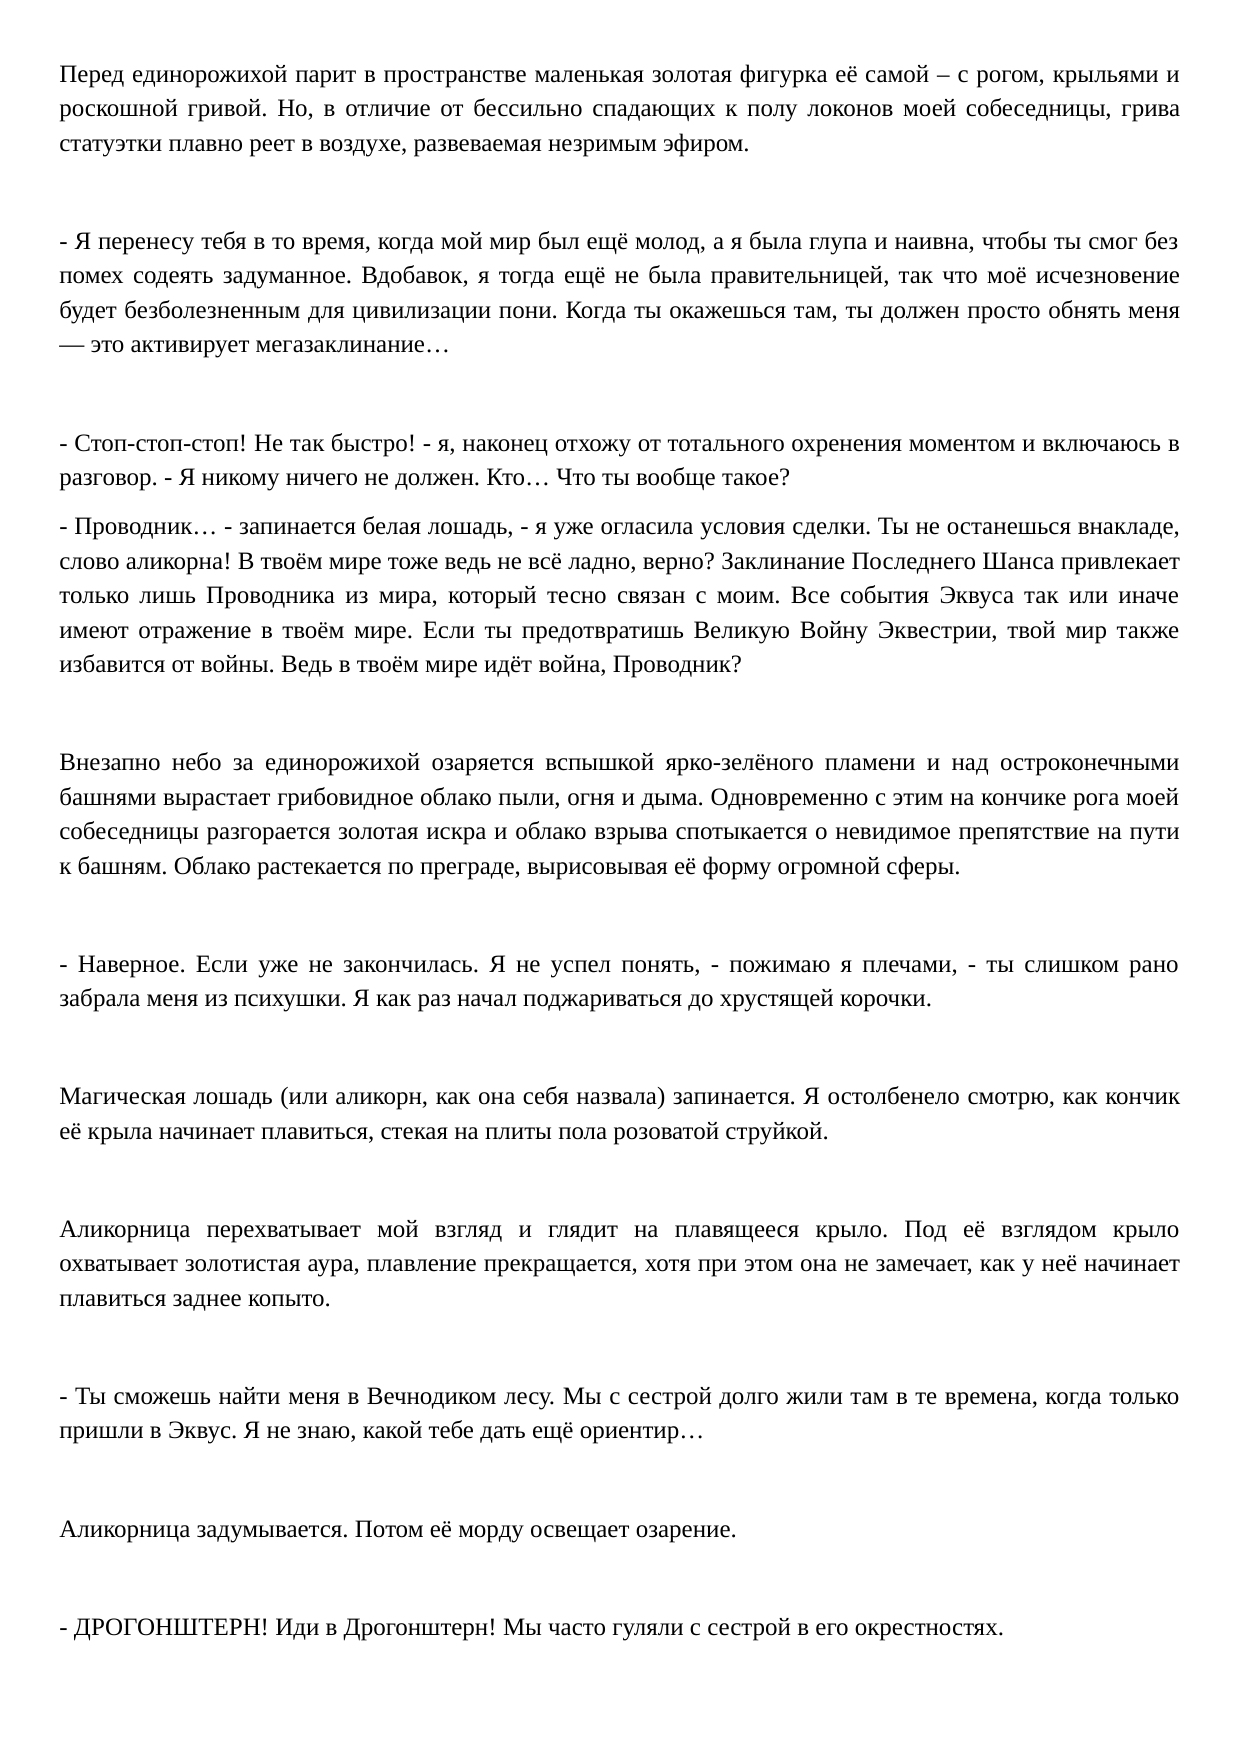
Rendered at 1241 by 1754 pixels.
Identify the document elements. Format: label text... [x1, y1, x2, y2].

text - Ты сможешь найти меня в Вечнодиком лесу. Мы с сестрой долго жили там в те времена, когда только пришли в Эквус. Я не знаю, какой тебе дать ещё ориентир… [59, 1381, 1181, 1444]
text Перед единорожихой парит в пространстве маленькая золотая фигурка её самой – с рогом, крыльями и роскошной гривой. Но, в отличие от бессильно спадающих к полу локонов моей собеседницы, грива статуэтки плавно реет в воздухе, развеваемая незримым эфиром. [59, 59, 1181, 157]
text - ДРОГОНШТЕРН! Иди в Дрогонштерн! Мы часто гуляли с сестрой в его окрестностях. [59, 1612, 1181, 1641]
text - Я перенесу тебя в то время, когда мой мир был ещё молод, а я была глупа и наивна, чтобы ты смог без помех содеять задуманное. Вдобавок, я тогда ещё не была правительницей, так что моё исчезновение будет безболезненным для цивилизации пони. Когда ты окажешься там, ты должен просто обнять меня — это активирует мегазаклинание… [59, 226, 1181, 358]
text Аликорница перехватывает мой взгляд и глядит на плавящееся крыло. Под её взглядом крыло охватывает золотистая аура, плавление прекращается, хотя при этом она не замечает, как у неё начинает плавиться заднее копыто. [59, 1214, 1181, 1312]
text Внезапно небо за единорожихой озаряется вспышкой ярко-зелёного пламени и над остроконечными башнями вырастает грибовидное облако пыли, огня и дыма. Одновременно с этим на кончике рога моей собеседницы разгорается золотая искра и облако взрыва спотыкается о невидимое препятствие на пути к башням. Облако растекается по преграде, вырисовывая её форму огромной сферы. [59, 747, 1181, 879]
text Аликорница задумывается. Потом её морду освещает озарение. [59, 1514, 1181, 1542]
text - Проводник… - запинается белая лошадь, - я уже огласила условия сделки. Ты не останешься внакладе, слово аликорна! В твоём мире тоже ведь не всё ладно, верно? Заклинание Последнего Шанса привлекает только лишь Проводника из мира, который тесно связан с моим. Все события Эквуса так или иначе имеют отражение в твоём мире. Если ты предотвратишь Великую Войну Эквестрии, твой мир также избавится от войны. Ведь в твоём мире идёт война, Проводник? [59, 511, 1181, 678]
text - Стоп-стоп-стоп! Не так быстро! - я, наконец отхожу от тотального охренения моментом и включаюсь в разговор. - Я никому ничего не должен. Кто… Что ты вообще такое? [59, 428, 1181, 491]
text - Наверное. Если уже не закончилась. Я не успел понять, - пожимаю я плечами, - ты слишком рано забрала меня из психушки. Я как раз начал поджариваться до хрустящей корочки. [59, 949, 1181, 1012]
text Магическая лошадь (или аликорн, как она себя назвала) запинается. Я остолбенело смотрю, как кончик её крыла начинает плавиться, стекая на плиты пола розоватой струйкой. [59, 1081, 1181, 1145]
